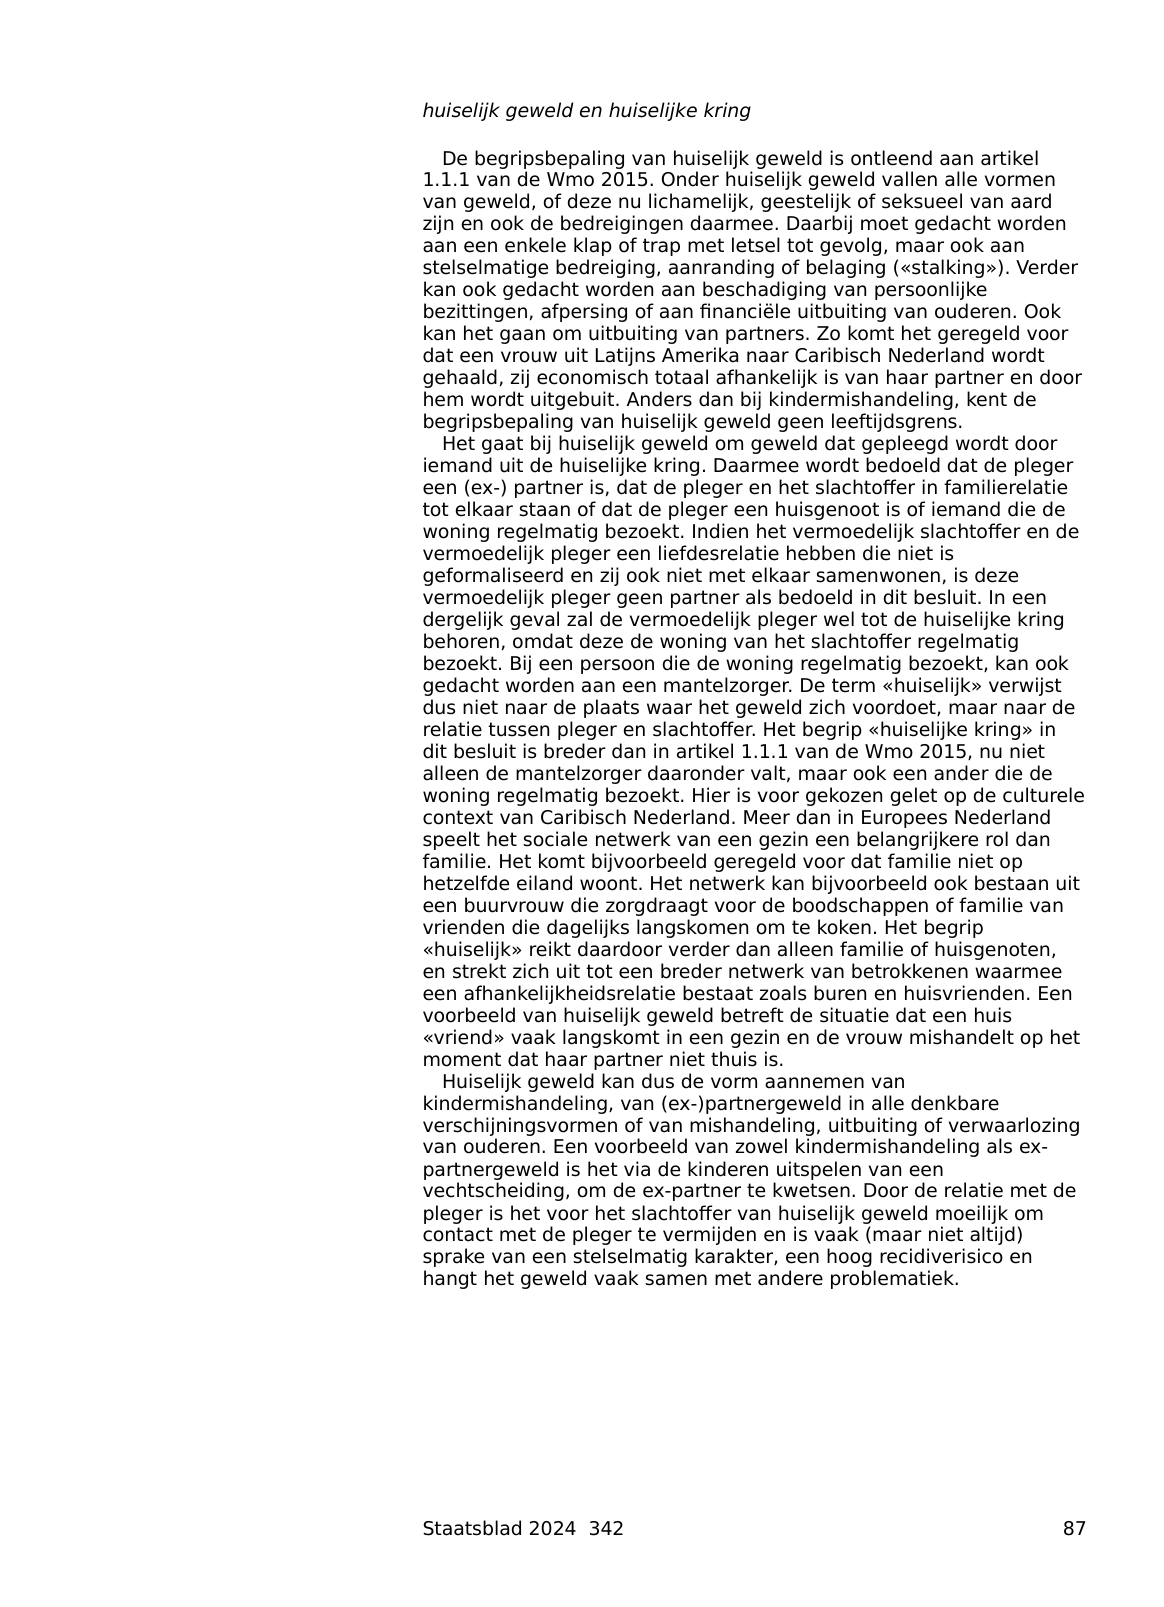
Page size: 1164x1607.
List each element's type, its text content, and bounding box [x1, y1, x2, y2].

subtitle huiselijk geweld en huiselijke kring [422, 100, 1087, 122]
text De begripsbepaling van huiselijk geweld is ontleend aan artikel 1.1.1 van de Wmo 2015. Onder huiselijk geweld vallen alle vormen van geweld, of deze nu lichamelijk, geestelijk of seksueel van aard zijn en ook de bedreigingen daarmee. Daarbij moet gedacht worden aan een enkele klap of trap met letsel tot gevolg, maar ook aan stelselmatige bedreiging, aanranding of belaging («stalking»). Verder kan ook gedacht worden aan beschadiging van persoonlijke bezittingen, afpersing of aan financiële uitbuiting van ouderen. Ook kan het gaan om uitbuiting van partners. Zo komt het geregeld voor dat een vrouw uit Latijns Amerika naar Caribisch Nederland wordt gehaald, zij economisch totaal afhankelijk is van haar partner en door hem wordt uitgebuit. Anders dan bij kindermishandeling, kent de begripsbepaling van huiselijk geweld geen leeftijdsgrens. [422, 147, 1087, 433]
text Het gaat bij huiselijk geweld om geweld dat gepleegd wordt door iemand uit de huiselijke kring. Daarmee wordt bedoeld dat de pleger een (ex-) partner is, dat de pleger en het slachtoffer in familierelatie tot elkaar staan of dat de pleger een huisgenoot is of iemand die de woning regelmatig bezoekt. Indien het vermoedelijk slachtoffer en de vermoedelijk pleger een liefdesrelatie hebben die niet is geformaliseerd en zij ook niet met elkaar samenwonen, is deze vermoedelijk pleger geen partner als bedoeld in dit besluit. In een dergelijk geval zal de vermoedelijk pleger wel tot de huiselijke kring behoren, omdat deze de woning van het slachtoffer regelmatig bezoekt. Bij een persoon die de woning regelmatig bezoekt, kan ook gedacht worden aan een mantelzorger. De term «huiselijk» verwijst dus niet naar de plaats waar het geweld zich voordoet, maar naar de relatie tussen pleger en slachtoffer. Het begrip «huiselijke kring» in dit besluit is breder dan in artikel 1.1.1 van de Wmo 2015, nu niet alleen de mantelzorger daaronder valt, maar ook een ander die de woning regelmatig bezoekt. Hier is voor gekozen gelet op de culturele context van Caribisch Nederland. Meer dan in Europees Nederland speelt het sociale netwerk van een gezin een belangrijkere rol dan familie. Het komt bijvoorbeeld geregeld voor dat familie niet op hetzelfde eiland woont. Het netwerk kan bijvoorbeeld ook bestaan uit een buurvrouw die zorgdraagt voor de boodschappen of familie van vrienden die dagelijks langskomen om te koken. Het begrip «huiselijk» reikt daardoor verder dan alleen familie of huisgenoten, en strekt zich uit tot een breder netwerk van betrokkenen waarmee een afhankelijkheidsrelatie bestaat zoals buren en huisvrienden. Een voorbeeld van huiselijk geweld betreft de situatie dat een huis «vriend» vaak langskomt in een gezin en de vrouw mishandelt op het moment dat haar partner niet thuis is. [422, 433, 1087, 1071]
text Huiselijk geweld kan dus de vorm aannemen van kindermishandeling, van (ex-)partnergeweld in alle denkbare verschijningsvormen of van mishandeling, uitbuiting of verwaarlozing van ouderen. Een voorbeeld van zowel kindermishandeling als ex-partnergeweld is het via de kinderen uitspelen van een vechtscheiding, om de ex-partner te kwetsen. Door de relatie met de pleger is het voor het slachtoffer van huiselijk geweld moeilijk om contact met de pleger te vermijden en is vaak (maar niet altijd) sprake van een stelselmatig karakter, een hoog recidiverisico en hangt het geweld vaak samen met andere problematiek. [422, 1071, 1087, 1290]
